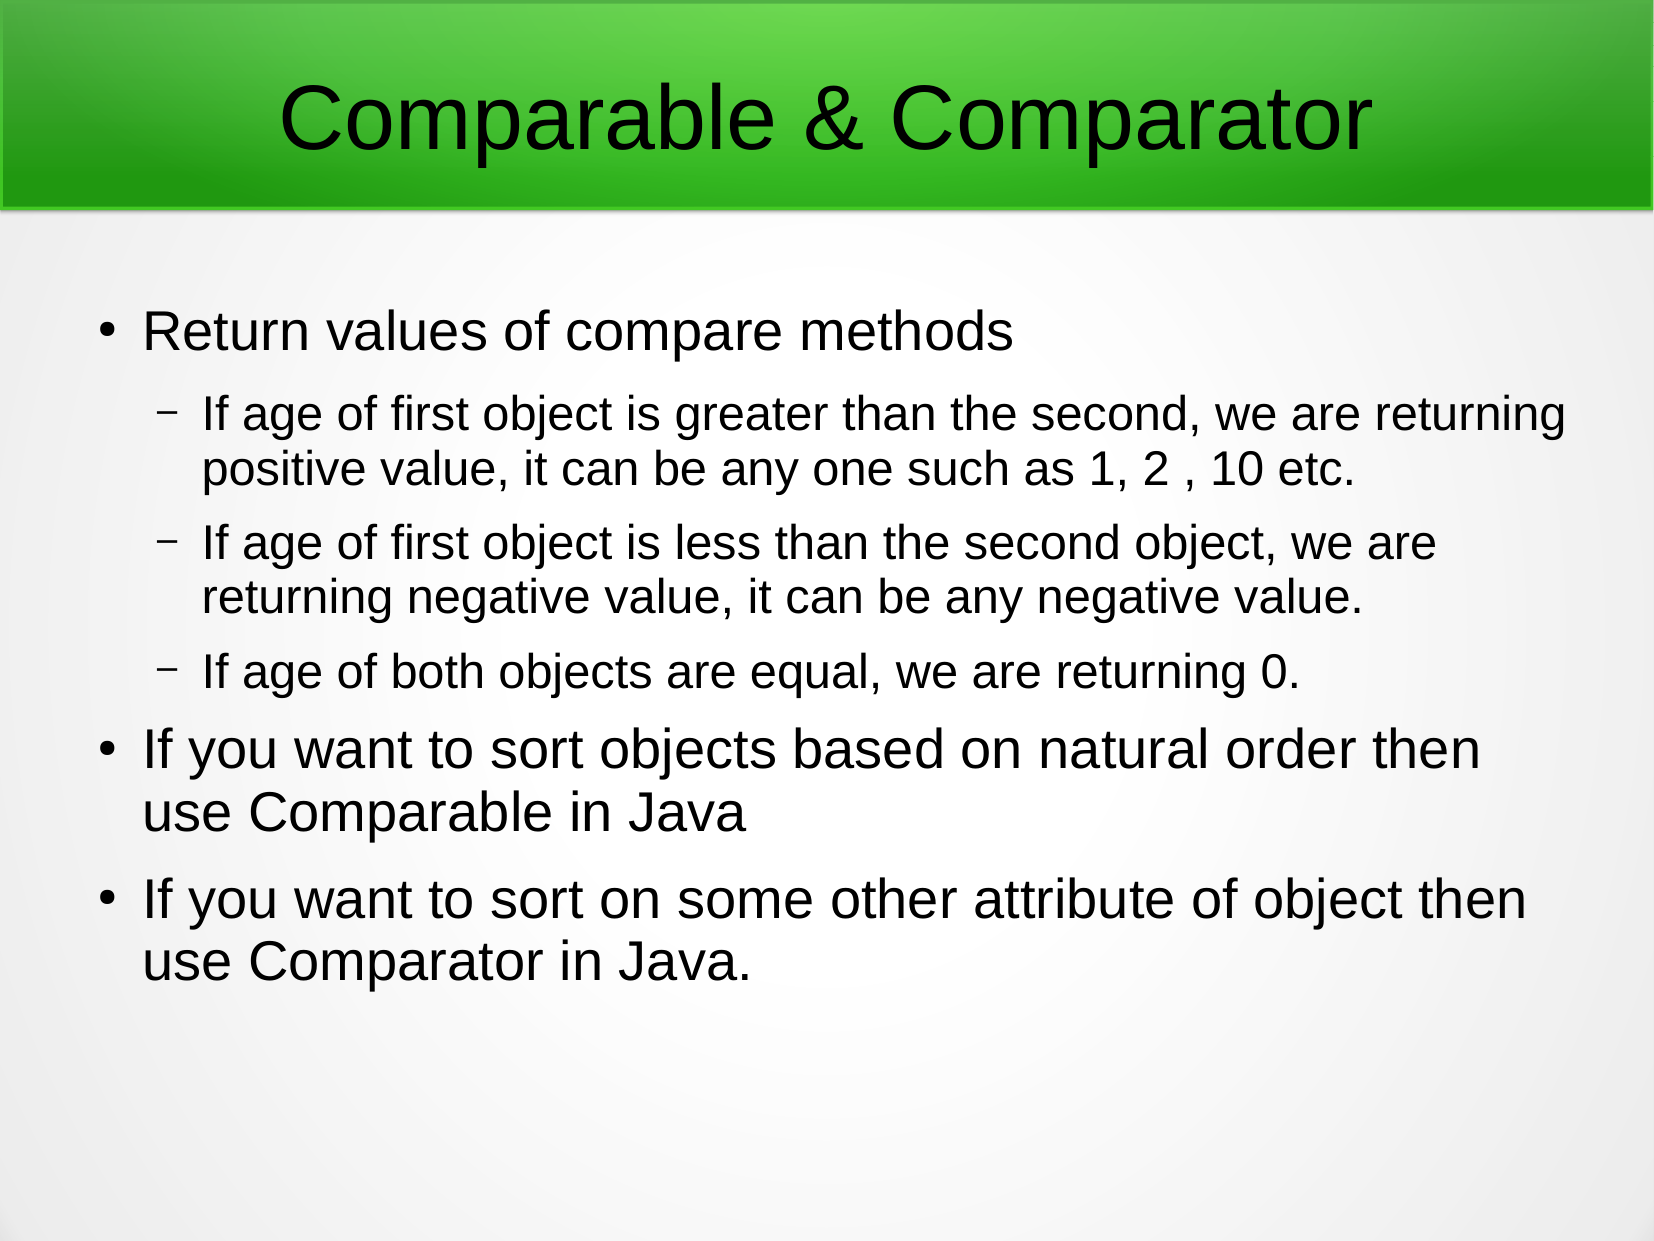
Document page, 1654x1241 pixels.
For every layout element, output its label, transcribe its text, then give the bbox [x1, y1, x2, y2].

list Return values of compare methods If age of first object is greater than the second, we are returning positive value, it can be any one such as 1, 2 , 10 etc. If age of first object is less than the second object, we are returning negative value, it can be any negative value. If age of both objects are equal, we are returning 0. If you want to sort objects based on natural order then use Comparable in Java If you want to sort on some other attribute of object then use Comparator in Java. [82, 299, 1571, 1019]
title Comparable & Comparator [82, 47, 1571, 189]
